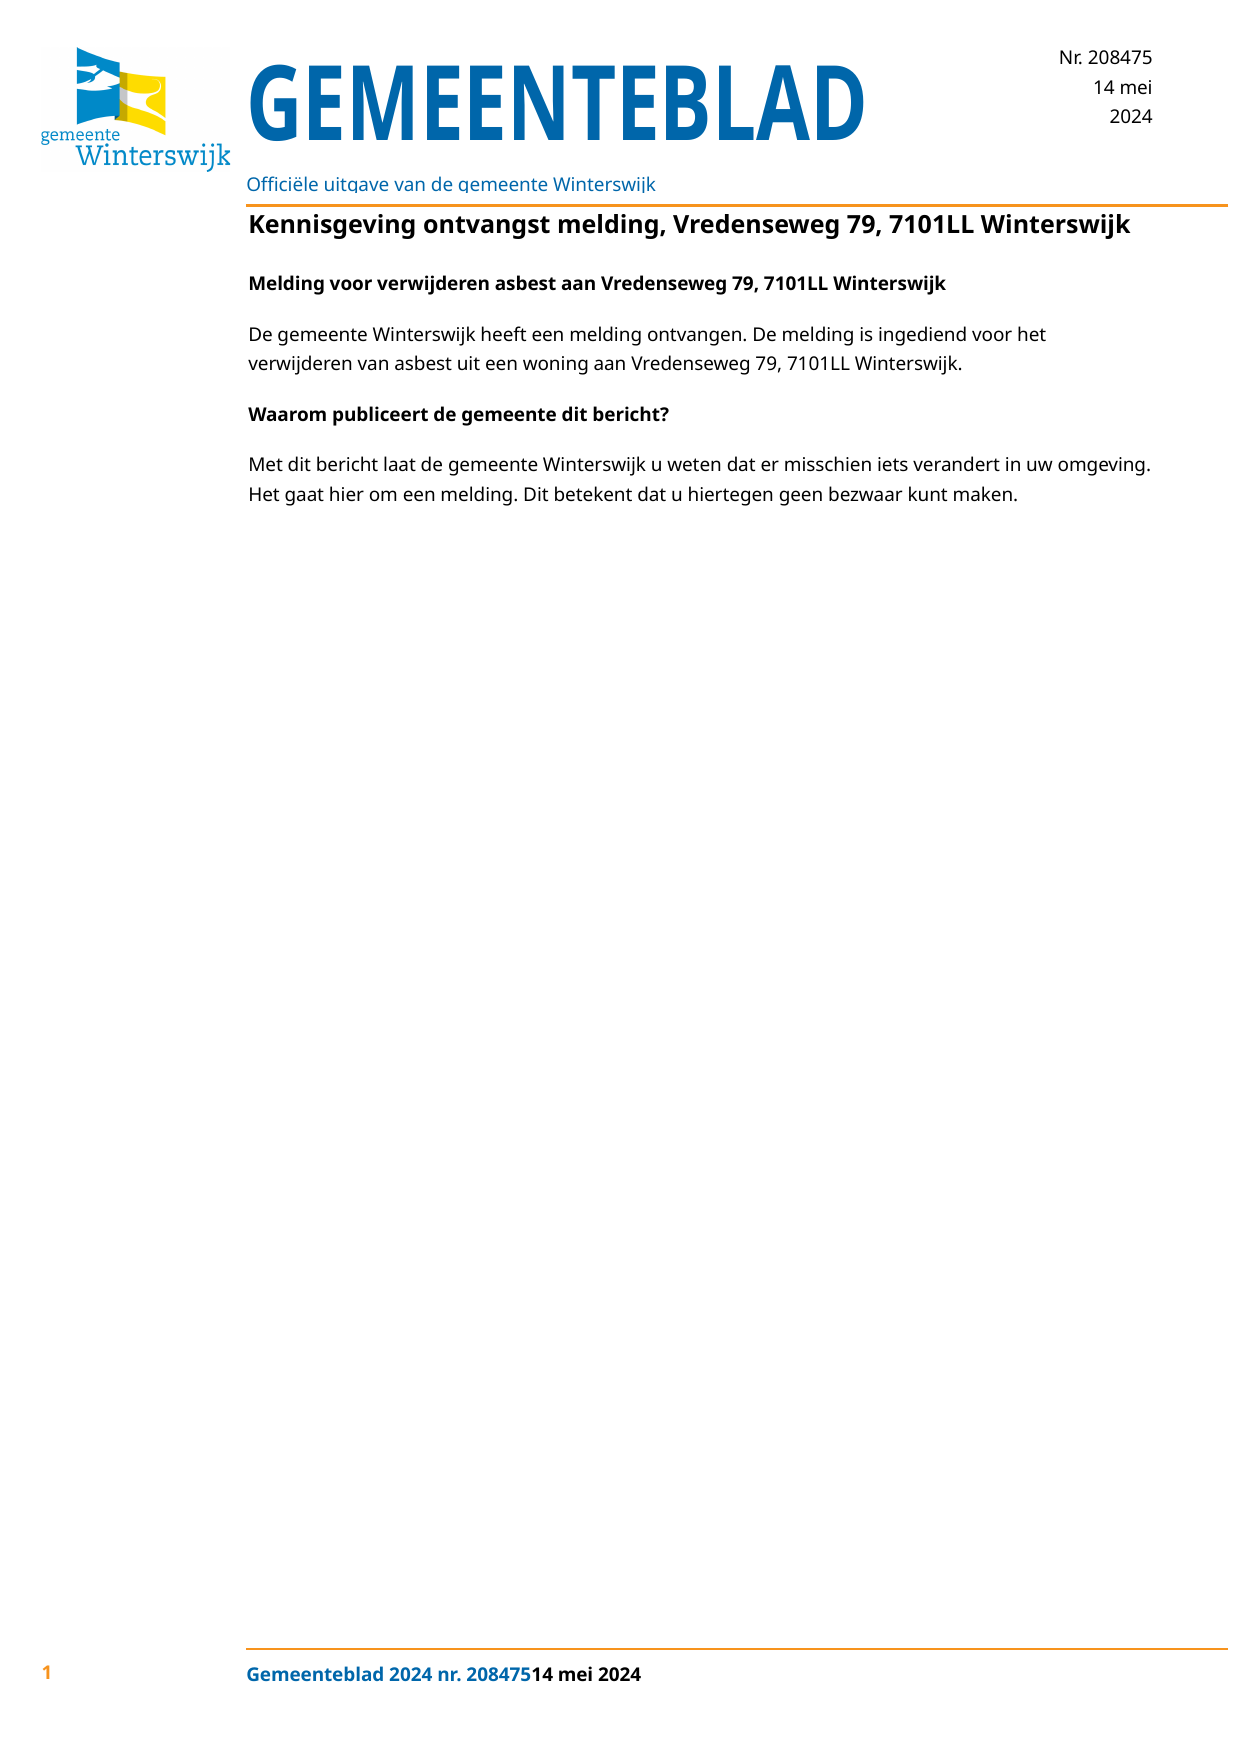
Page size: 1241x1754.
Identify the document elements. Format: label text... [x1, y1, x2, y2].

text De gemeente Winterswijk heeft een melding ontvangen. De melding is ingediend voor het verwijderen van asbest uit een woning aan Vredenseweg 79, 7101LL Winterswijk. [248, 321, 1152, 376]
picture [41, 47, 231, 172]
text Melding voor verwijderen asbest aan Vredenseweg 79, 7101LL Winterswijk [248, 270, 1152, 296]
text Kennisgeving ontvangst melding, Vredenseweg 79, 7101LL Winterswijk [248, 207, 1152, 241]
text Waarom publiceert de gemeente dit bericht? [248, 401, 1152, 426]
text Met dit bericht laat de gemeente Winterswijk u weten dat er misschien iets verandert in uw omgeving. Het gaat hier om een melding. Dit betekent dat u hiertegen geen bezwaar kunt maken. [248, 451, 1152, 506]
picture [225, 153, 231, 162]
